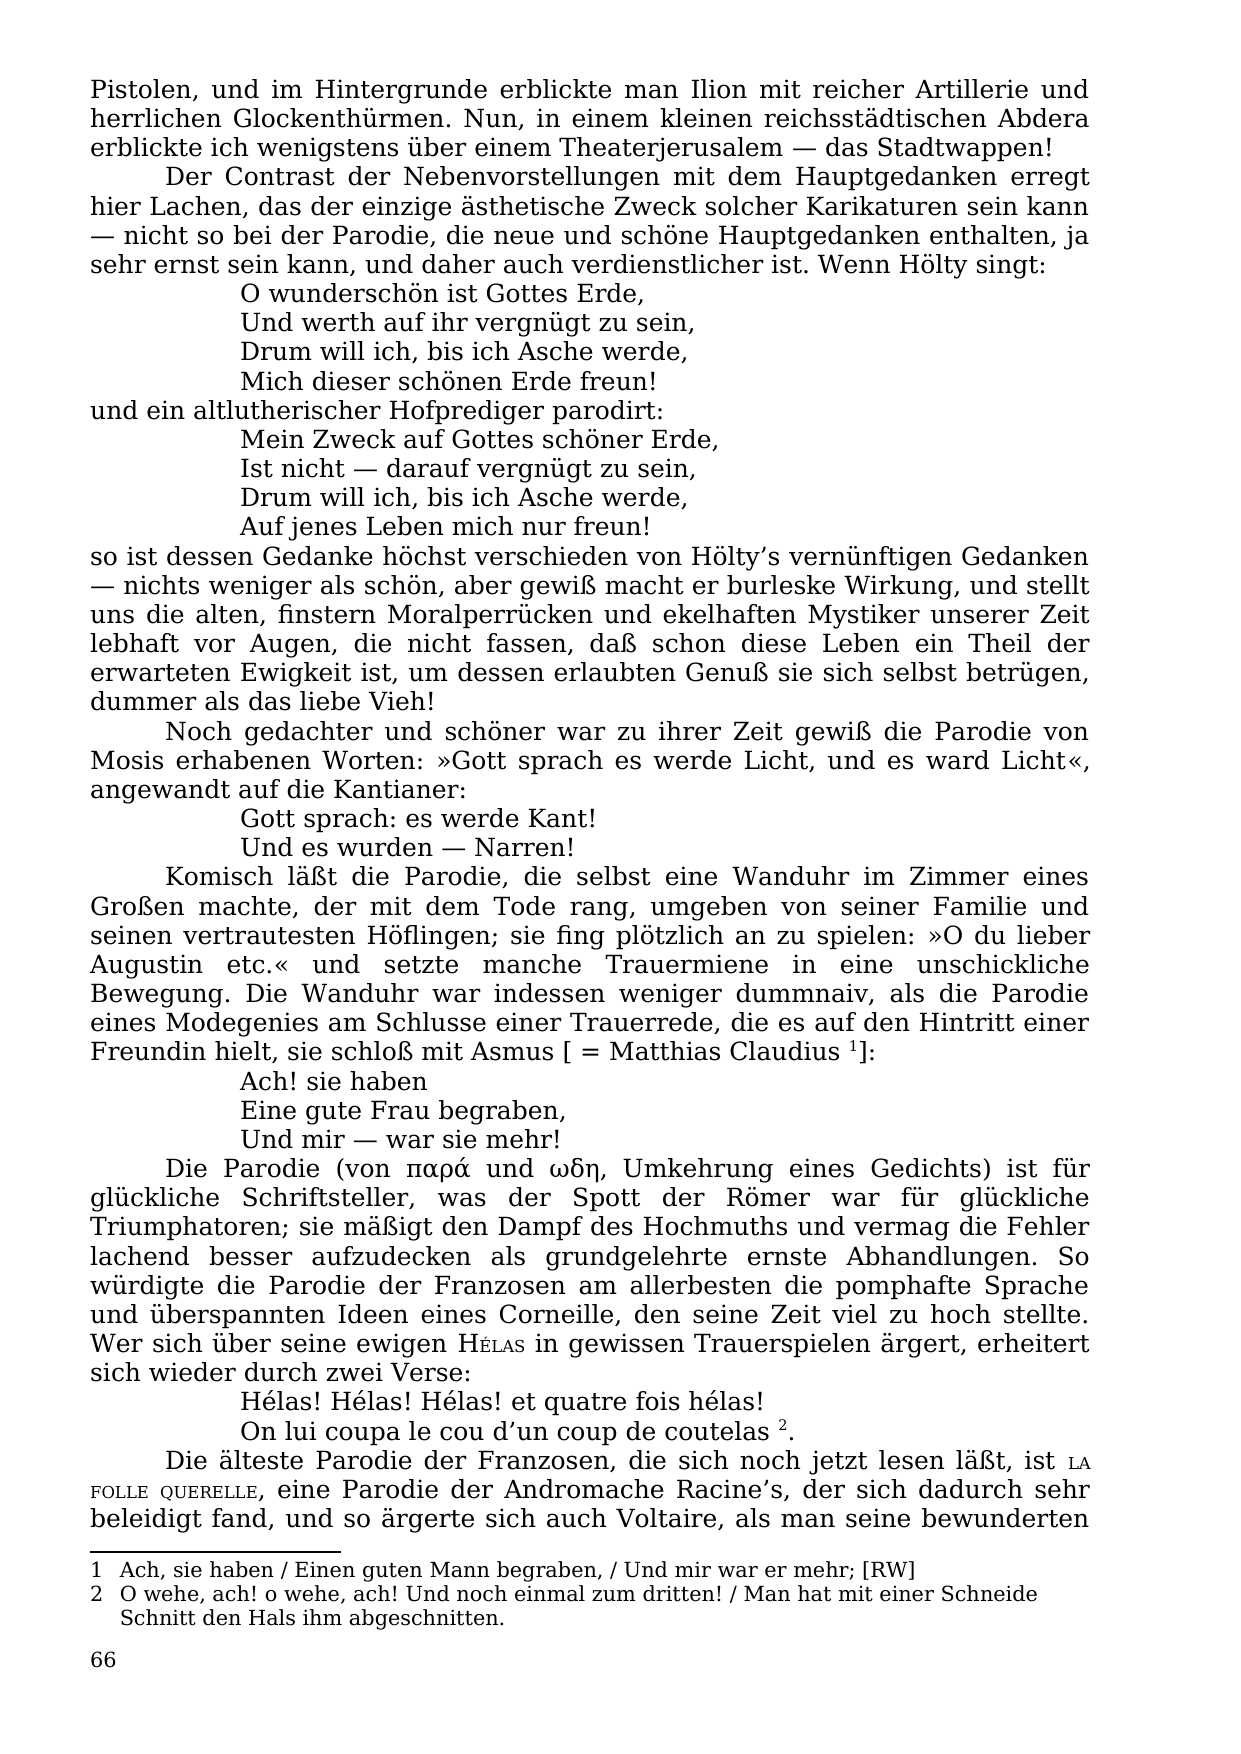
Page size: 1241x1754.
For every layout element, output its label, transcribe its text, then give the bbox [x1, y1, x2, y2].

text Komisch läßt die Parodie, die selbst eine Wanduhr im Zimmer eines Großen machte, der mit dem Tode rang, umgeben von seiner Familie und seinen vertrautesten Höflingen; sie fing plötzlich an zu spielen: »O du lieber Augustin etc.« und setzte manche Trauermiene in eine unschickliche Bewegung. Die Wanduhr war indessen weniger dummnaiv, als die Parodie eines Modegenies am Schlusse einer Trauerrede, die es auf den Hintritt einer Freundin hielt, sie schloß mit Asmus [ = Matthias Claudius ]: [90, 862, 1091, 1067]
text Eine gute Frau begraben, [240, 1096, 1091, 1125]
text O wehe, ach! o wehe, ach! Und noch einmal zum dritten! / Man hat mit einer Schneide Schnitt den Hals ihm abgeschnitten. [90, 1582, 1091, 1631]
text Die älteste Parodie der Franzosen, die sich noch jetzt lesen läßt, ist la folle querelle, eine Parodie der Andromache Racine’s, der sich dadurch sehr beleidigt fand, und so ärgerte sich auch Voltaire, als man seine bewunderten [90, 1446, 1091, 1533]
text Mein Zweck auf Gottes schöner Erde, [240, 425, 1091, 454]
text Pistolen, und im Hintergrunde erblickte man Ilion mit reicher Artillerie und herrlichen Glockenthürmen. Nun, in einem kleinen reichsstädtischen Abdera erblickte ich wenigstens über einem Theaterjerusalem — das Stadtwappen! [90, 75, 1091, 162]
text Hélas! Hélas! Hélas! et quatre fois hélas! [240, 1387, 1091, 1417]
text Die Parodie (von παρά und ωδη, Umkehrung eines Gedichts) ist für glückliche Schriftsteller, was der Spott der Römer war für glückliche Triumphatoren; sie mäßigt den Dampf des Hochmuths und vermag die Fehler lachend besser aufzudecken als grundgelehrte ernste Abhandlungen. So würdigte die Parodie der Franzosen am allerbesten die pomphafte Sprache und überspannten Ideen eines Corneille, den seine Zeit viel zu hoch stellte. Wer sich über seine ewigen Hélas in gewissen Trauerspielen ärgert, erheitert sich wieder durch zwei Verse: [90, 1154, 1091, 1387]
text On lui coupa le cou d’un coup de coutelas . [240, 1417, 1091, 1446]
text Ist nicht — darauf vergnügt zu sein, [240, 454, 1091, 483]
text Und mir — war sie mehr! [240, 1125, 1091, 1154]
text Ach, sie haben / Einen guten Mann begraben, / Und mir war er mehr; [RW] [90, 1558, 1091, 1582]
text Noch gedachter und schöner war zu ihrer Zeit gewiß die Parodie von Mosis erhabenen Worten: »Gott sprach es werde Licht, und es ward Licht«, angewandt auf die Kantianer: [90, 717, 1091, 804]
text Auf jenes Leben mich nur freun! [240, 512, 1091, 542]
text O wunderschön ist Gottes Erde, [240, 279, 1091, 308]
text Drum will ich, bis ich Asche werde, [240, 483, 1091, 512]
text so ist dessen Gedanke höchst verschieden von Hölty’s vernünftigen Gedanken — nichts weniger als schön, aber gewiß macht er burleske Wirkung, und stellt uns die alten, finstern Moralperrücken und ekelhaften Mystiker unserer Zeit lebhaft vor Augen, die nicht fassen, daß schon diese Leben ein Theil der erwarteten Ewigkeit ist, um dessen erlaubten Genuß sie sich selbst betrügen, dummer als das liebe Vieh! [90, 542, 1091, 717]
text Der Contrast der Nebenvorstellungen mit dem Hauptgedanken erregt hier Lachen, das der einzige ästhetische Zweck solcher Karikaturen sein kann — nicht so bei der Parodie, die neue und schöne Hauptgedanken enthalten, ja sehr ernst sein kann, und daher auch verdienstlicher ist. Wenn Hölty singt: [90, 162, 1091, 279]
text und ein altlutherischer Hofprediger parodirt: [90, 396, 1091, 425]
text Mich dieser schönen Erde freun! [240, 367, 1091, 396]
text Und werth auf ihr vergnügt zu sein, [240, 308, 1091, 337]
text Ach! sie haben [240, 1067, 1091, 1096]
text Und es wurden — Narren! [240, 833, 1091, 862]
text Drum will ich, bis ich Asche werde, [240, 337, 1091, 367]
text Gott sprach: es werde Kant! [240, 804, 1091, 833]
